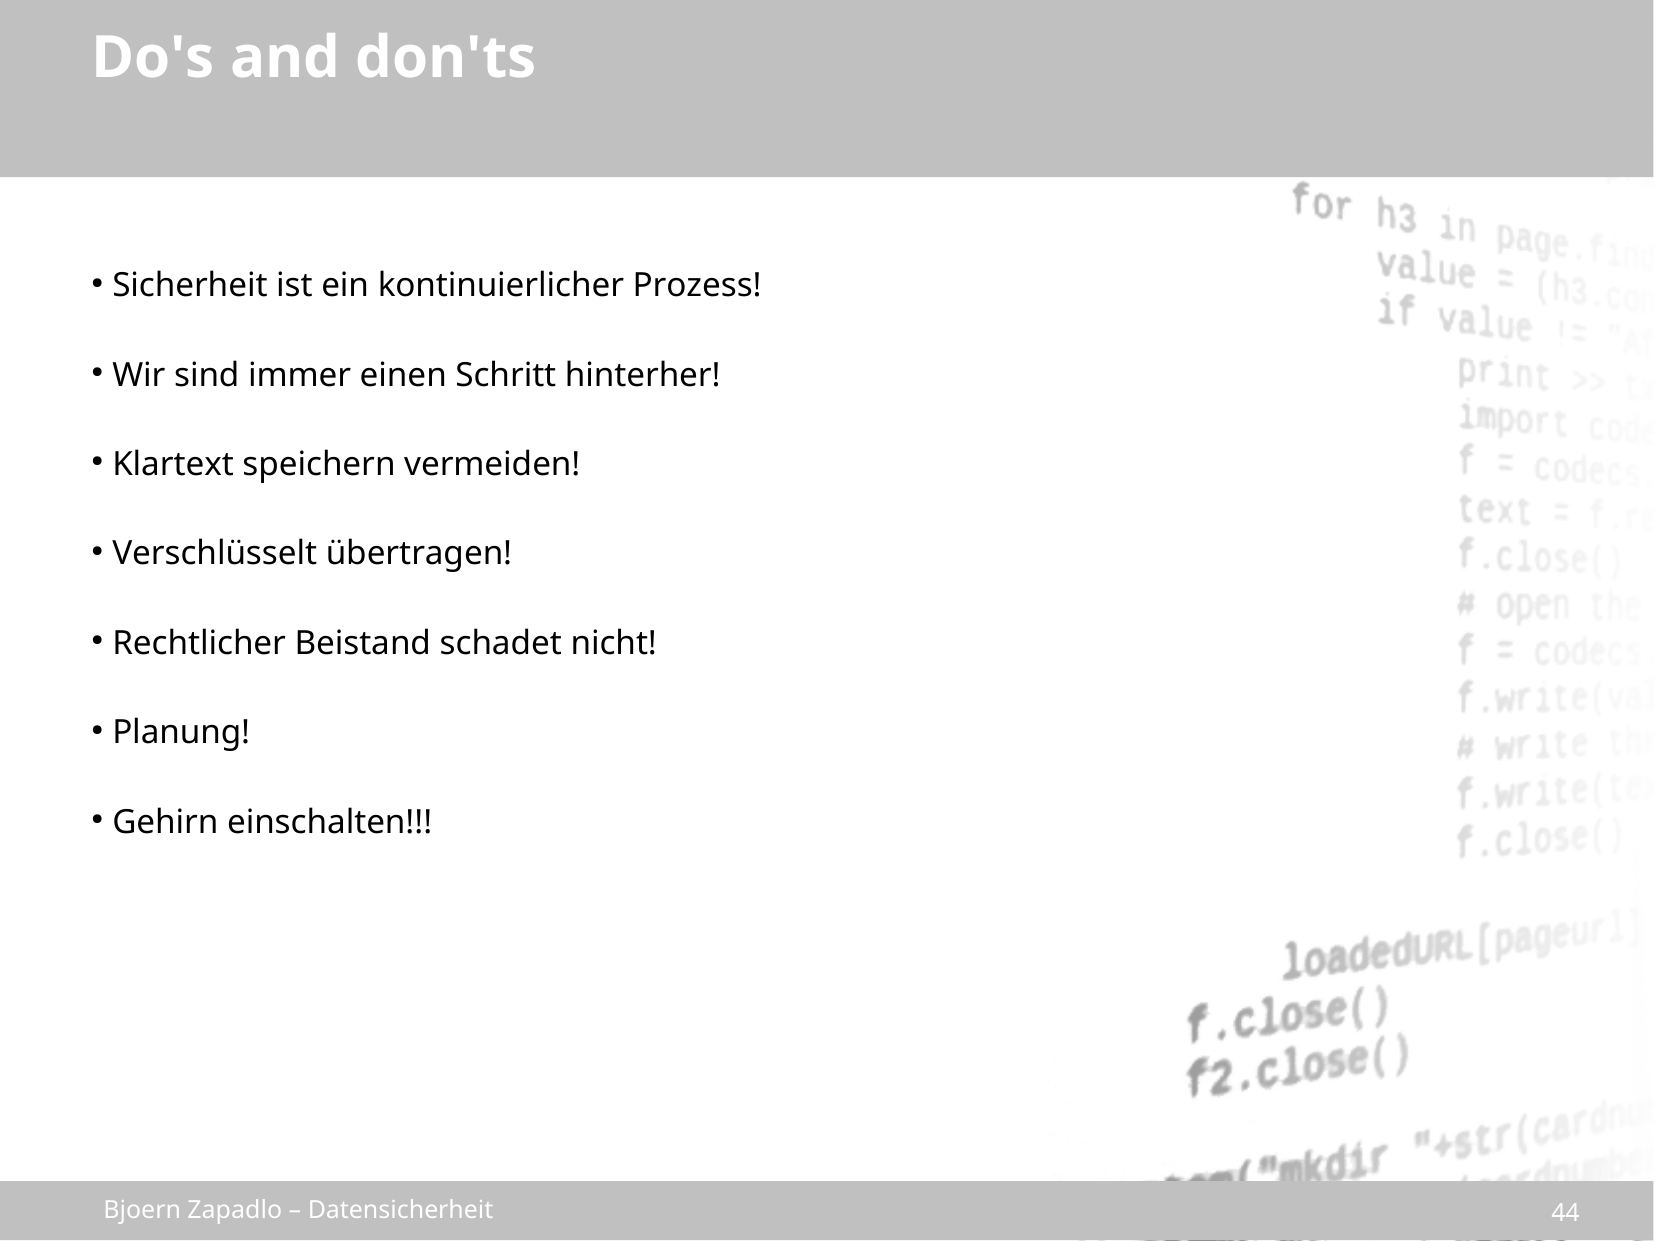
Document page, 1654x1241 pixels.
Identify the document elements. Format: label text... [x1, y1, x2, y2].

text_box Do's and don'ts [76, 17, 1444, 98]
text_box Sicherheit ist ein kontinuierlicher Prozess! Wir sind immer einen Schritt hinterher! Klartext speichern vermeiden! Verschlüsselt übertragen! Rechtlicher Beistand schadet nicht! Planung! Gehirn einschalten!!! [76, 236, 1432, 848]
picture [0, 178, 1654, 1181]
